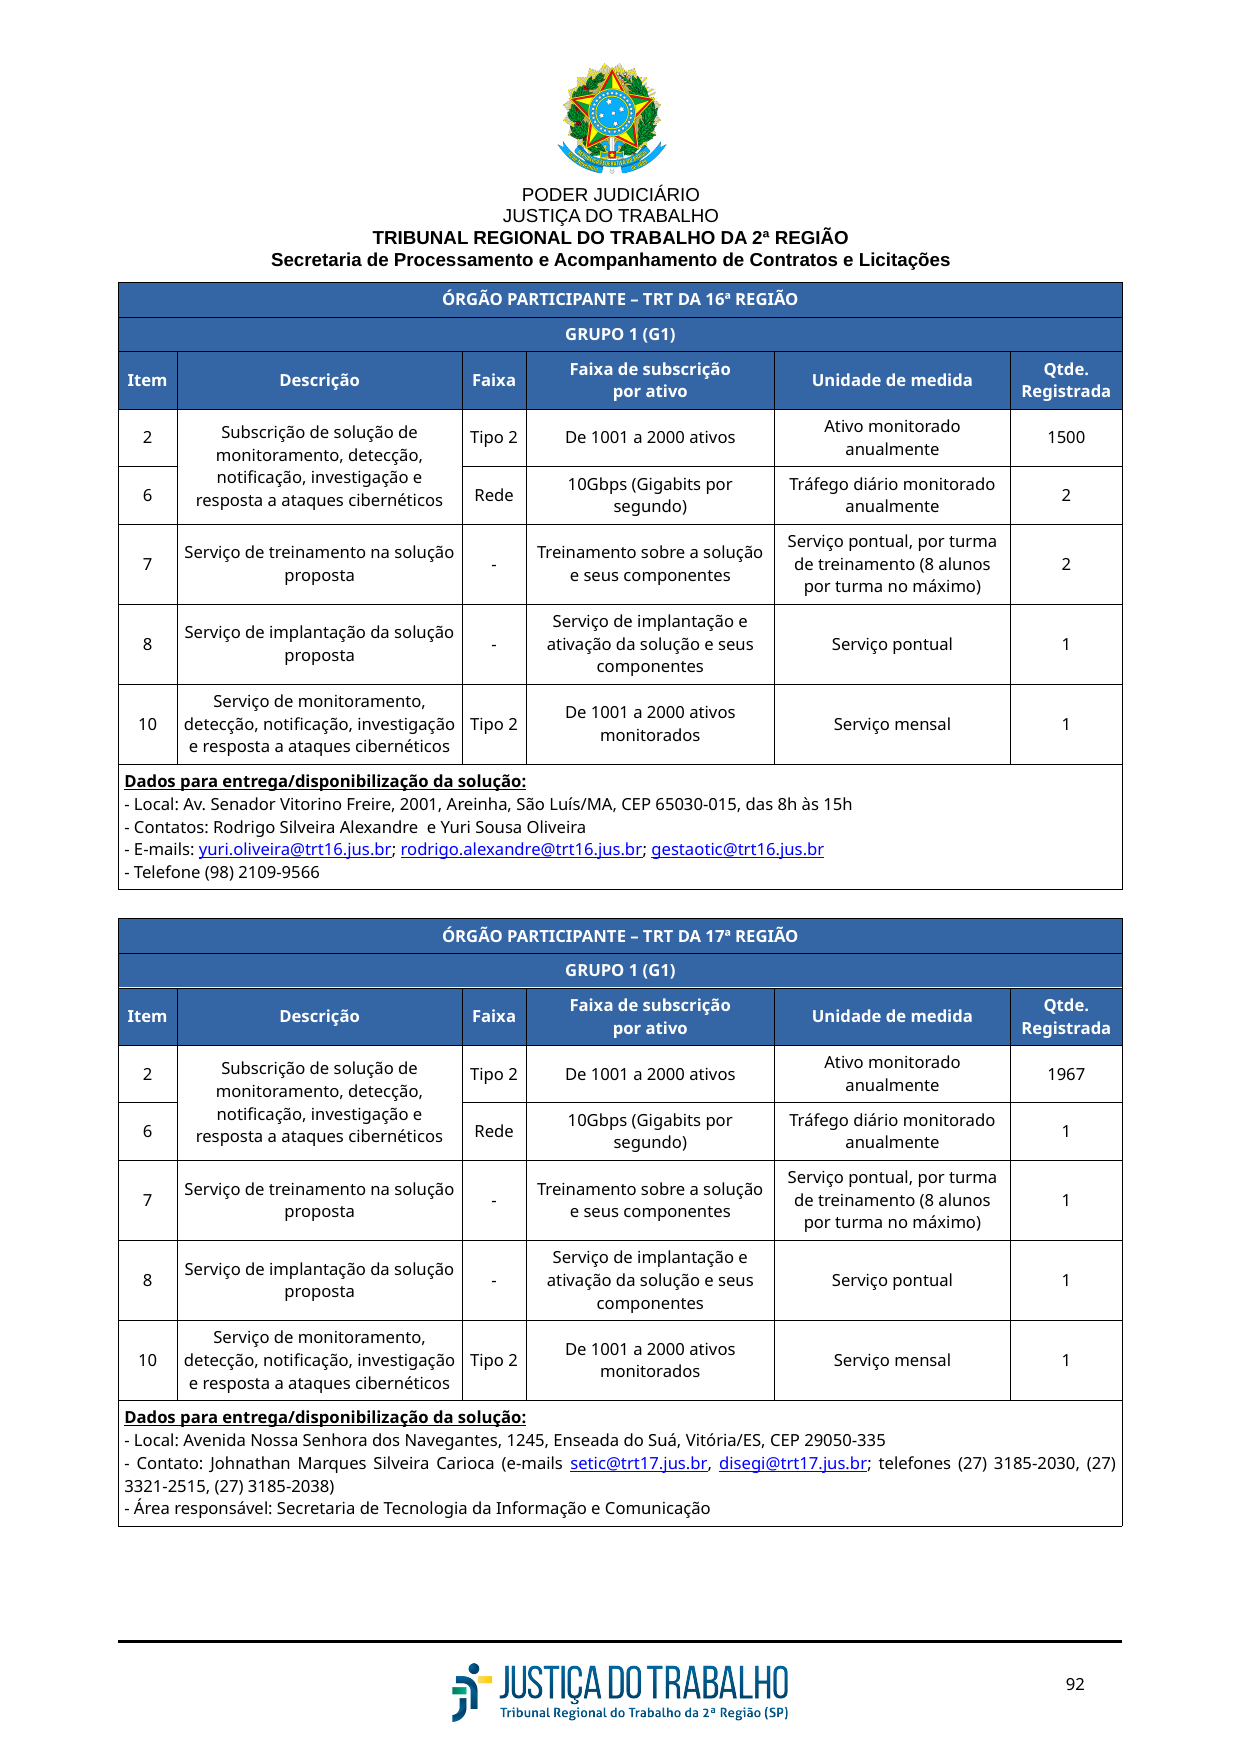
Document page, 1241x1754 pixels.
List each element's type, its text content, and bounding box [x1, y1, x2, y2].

table_cell Dados para entrega/disponibilização da solução: - Local: Av. Senador Vitorino Freire, 2001, Areinha, São Luís/MA, CEP 65030-015, das 8h às 15h - Contatos: Rodrigo Silveira Alexandre e Yuri Sousa Oliveira - E-mails: yuri.oliveira@trt16.jus.br; rodrigo.alexandre@trt16.jus.br; gestaotic@trt16.jus.br - Telefone (98) 2109-9566 [119, 765, 1122, 889]
table_cell 6 [119, 467, 177, 523]
table_cell Tipo 2 [463, 410, 526, 466]
table_header ÓRGÃO PARTICIPANTE – TRT DA 17ª REGIÃO [119, 919, 1122, 953]
table_cell Qtde. Registrada [1011, 352, 1122, 409]
table_cell Serviço pontual, por turma de treinamento (8 alunos por turma no máximo) [775, 525, 1010, 603]
table_cell De 1001 a 2000 ativos monitorados [527, 685, 774, 764]
table_cell Serviço de implantação e ativação da solução e seus componentes [527, 1241, 774, 1320]
table_cell 10Gbps (Gigabits por segundo) [527, 467, 774, 523]
table_cell Item [119, 352, 177, 409]
table_cell 10 [119, 1321, 177, 1400]
table_cell Serviço pontual, por turma de treinamento (8 alunos por turma no máximo) [775, 1161, 1010, 1240]
table_cell Dados para entrega/disponibilização da solução: - Local: Avenida Nossa Senhora dos Navegantes, 1245, Enseada do Suá, Vitória/ES, CEP 29050-335 - Contato: Johnathan Marques Silveira Carioca (e-mails setic@trt17.jus.br, disegi@trt17.jus.br; telefones (27) 3185-2030, (27) 3321-2515, (27) 3185-2038) - Área responsável: Secretaria de Tecnologia da Informação e Comunicação [119, 1401, 1122, 1526]
table_cell Serviço de treinamento na solução proposta [178, 1161, 462, 1240]
table_cell - [463, 1161, 526, 1240]
table_cell Serviço pontual [775, 1241, 1010, 1320]
picture [452, 1663, 788, 1722]
table_cell Serviço de monitoramento, detecção, notificação, investigação e resposta a ataques cibernéticos [178, 685, 462, 764]
table_cell 1 [1011, 1161, 1122, 1240]
table_cell Serviço de monitoramento, detecção, notificação, investigação e resposta a ataques cibernéticos [178, 1321, 462, 1400]
table_cell Faixa [463, 352, 526, 409]
table_cell 7 [119, 525, 177, 603]
table_cell Tráfego diário monitorado anualmente [775, 467, 1010, 523]
table_cell 2 [119, 1046, 177, 1102]
table_cell Treinamento sobre a solução e seus componentes [527, 525, 774, 603]
table_cell 1500 [1011, 410, 1122, 466]
table_cell 2 [1011, 525, 1122, 603]
table_cell 2 [1011, 467, 1122, 523]
table_cell Rede [463, 467, 526, 523]
table_cell Qtde. Registrada [1011, 989, 1122, 1045]
table_cell 8 [119, 605, 177, 684]
table_cell 1 [1011, 1103, 1122, 1160]
table_cell Item [119, 989, 177, 1045]
table_cell Ativo monitorado anualmente [775, 1046, 1010, 1102]
table_cell GRUPO 1 (G1) [119, 954, 1122, 987]
table_cell Tráfego diário monitorado anualmente [775, 1103, 1010, 1160]
table_cell Serviço mensal [775, 1321, 1010, 1400]
table_cell Serviço pontual [775, 605, 1010, 684]
table_cell 1 [1011, 685, 1122, 764]
table_cell Faixa de subscrição por ativo [527, 352, 774, 409]
table_cell 1 [1011, 1321, 1122, 1400]
table_cell 7 [119, 1161, 177, 1240]
table_cell Descrição [178, 989, 462, 1045]
table_cell Descrição [178, 352, 462, 409]
table_cell De 1001 a 2000 ativos [527, 1046, 774, 1102]
table_cell Serviço de implantação da solução proposta [178, 1241, 462, 1320]
table_cell 1967 [1011, 1046, 1122, 1102]
table_cell 8 [119, 1241, 177, 1320]
table_cell De 1001 a 2000 ativos [527, 410, 774, 466]
table_cell Rede [463, 1103, 526, 1160]
table_cell Subscrição de solução de monitoramento, detecção, notificação, investigação e resposta a ataques cibernéticos [178, 1046, 462, 1160]
table_cell - [463, 1241, 526, 1320]
table_cell GRUPO 1 (G1) [119, 318, 1122, 351]
table_cell Serviço de treinamento na solução proposta [178, 525, 462, 603]
table_cell Treinamento sobre a solução e seus componentes [527, 1161, 774, 1240]
table_cell Ativo monitorado anualmente [775, 410, 1010, 466]
table_header ÓRGÃO PARTICIPANTE – TRT DA 16ª REGIÃO [119, 283, 1122, 317]
table_cell Tipo 2 [463, 1321, 526, 1400]
table_cell Serviço mensal [775, 685, 1010, 764]
table_cell 2 [119, 410, 177, 466]
table_cell Subscrição de solução de monitoramento, detecção, notificação, investigação e resposta a ataques cibernéticos [178, 410, 462, 523]
table_cell Tipo 2 [463, 1046, 526, 1102]
table_cell Unidade de medida [775, 989, 1010, 1045]
table_cell - [463, 525, 526, 603]
table_cell - [463, 605, 526, 684]
table_cell Serviço de implantação e ativação da solução e seus componentes [527, 605, 774, 684]
table_cell 6 [119, 1103, 177, 1160]
table_cell 10 [119, 685, 177, 764]
table_cell Unidade de medida [775, 352, 1010, 409]
table_cell De 1001 a 2000 ativos monitorados [527, 1321, 774, 1400]
table_cell Faixa [463, 989, 526, 1045]
table_cell Faixa de subscrição por ativo [527, 989, 774, 1045]
table_cell 1 [1011, 605, 1122, 684]
table_cell 1 [1011, 1241, 1122, 1320]
table_cell Serviço de implantação da solução proposta [178, 605, 462, 684]
table_cell Tipo 2 [463, 685, 526, 764]
table_cell 10Gbps (Gigabits por segundo) [527, 1103, 774, 1160]
